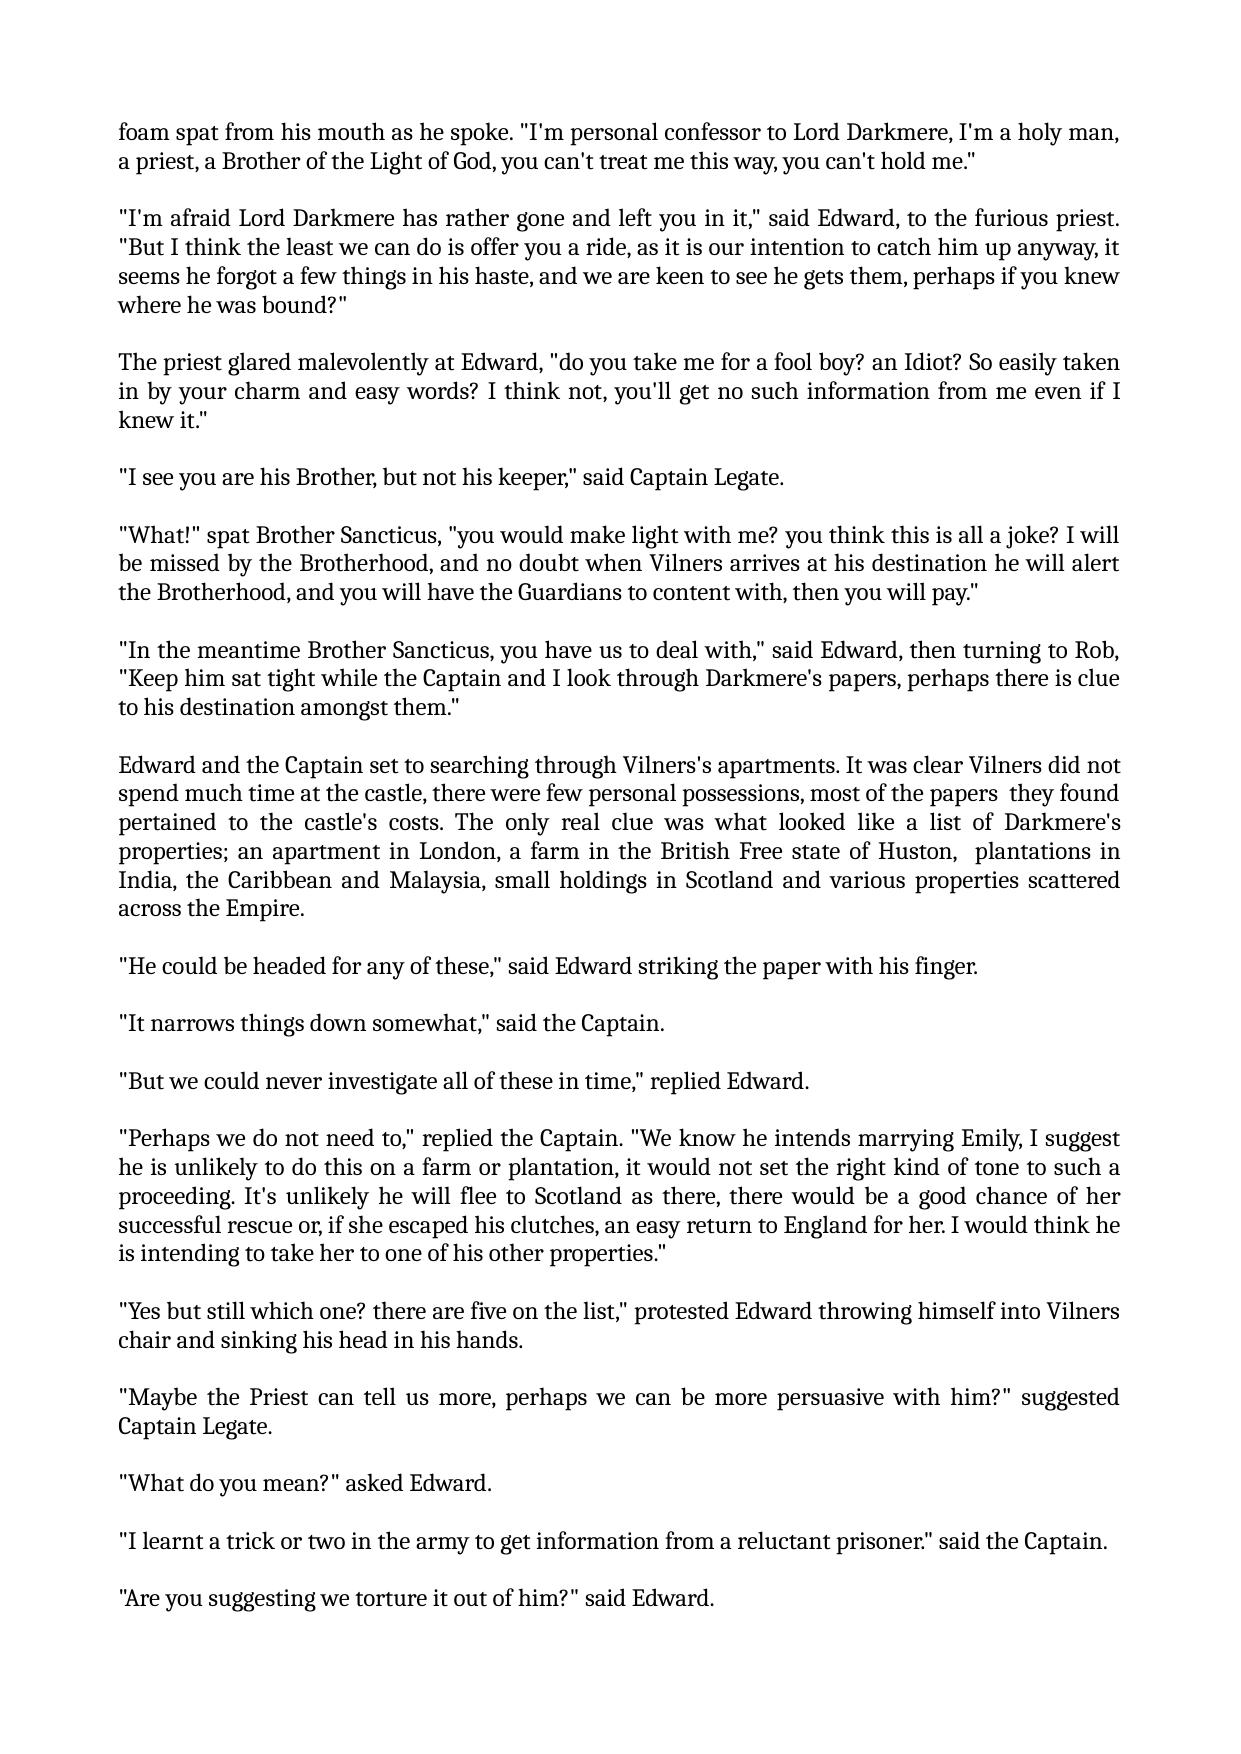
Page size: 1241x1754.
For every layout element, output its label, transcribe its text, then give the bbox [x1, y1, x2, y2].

text foam spat from his mouth as he spoke. "I'm personal confessor to Lord Darkmere, I'm a holy man, a priest, a Brother of the Light of God, you can't treat me this way, you can't hold me." [118, 118, 1122, 176]
text "What!" spat Brother Sancticus, "you would make light with me? you think this is all a joke? I will be missed by the Brotherhood, and no doubt when Vilners arrives at his destination he will alert the Brotherhood, and you will have the Guardians to content with, then you will pay." [118, 521, 1122, 607]
text "It narrows things down somewhat," said the Captain. [118, 1009, 1122, 1038]
text "I learnt a trick or two in the army to get information from a reluctant prisoner." said the Captain. [118, 1527, 1122, 1556]
text "Are you suggesting we torture it out of him?" said Edward. [118, 1584, 1122, 1613]
text "What do you mean?" asked Edward. [118, 1469, 1122, 1498]
text "Maybe the Priest can tell us more, perhaps we can be more persuasive with him?" suggested Captain Legate. [118, 1383, 1122, 1441]
text Edward and the Captain set to searching through Vilners's apartments. It was clear Vilners did not spend much time at the castle, there were few personal possessions, most of the papers they found pertained to the castle's costs. The only real clue was what looked like a list of Darkmere's properties; an apartment in London, a farm in the British Free state of Huston, plantations in India, the Caribbean and Malaysia, small holdings in Scotland and various properties scattered across the Empire. [118, 751, 1122, 923]
text "In the meantime Brother Sancticus, you have us to deal with," said Edward, then turning to Rob, "Keep him sat tight while the Captain and I look through Darkmere's papers, perhaps there is clue to his destination amongst them." [118, 636, 1122, 722]
text "I'm afraid Lord Darkmere has rather gone and left you in it," said Edward, to the furious priest. "But I think the least we can do is offer you a ride, as it is our intention to catch him up anyway, it seems he forgot a few things in his haste, and we are keen to see he gets them, perhaps if you knew where he was bound?" [118, 204, 1122, 319]
text "Yes but still which one? there are five on the list," protested Edward throwing himself into Vilners chair and sinking his head in his hands. [118, 1297, 1122, 1354]
text "But we could never investigate all of these in time," replied Edward. [118, 1067, 1122, 1096]
text The priest glared malevolently at Edward, "do you take me for a fool boy? an Idiot? So easily taken in by your charm and easy words? I think not, you'll get no such information from me even if I knew it." [118, 348, 1122, 434]
text "I see you are his Brother, but not his keeper," said Captain Legate. [118, 463, 1122, 492]
text "He could be headed for any of these," said Edward striking the paper with his finger. [118, 952, 1122, 981]
text "Perhaps we do not need to," replied the Captain. "We know he intends marrying Emily, I suggest he is unlikely to do this on a farm or plantation, it would not set the right kind of tone to such a proceeding. It's unlikely he will flee to Scotland as there, there would be a good chance of her successful rescue or, if she escaped his clutches, an easy return to England for her. I would think he is intending to take her to one of his other properties." [118, 1124, 1122, 1268]
